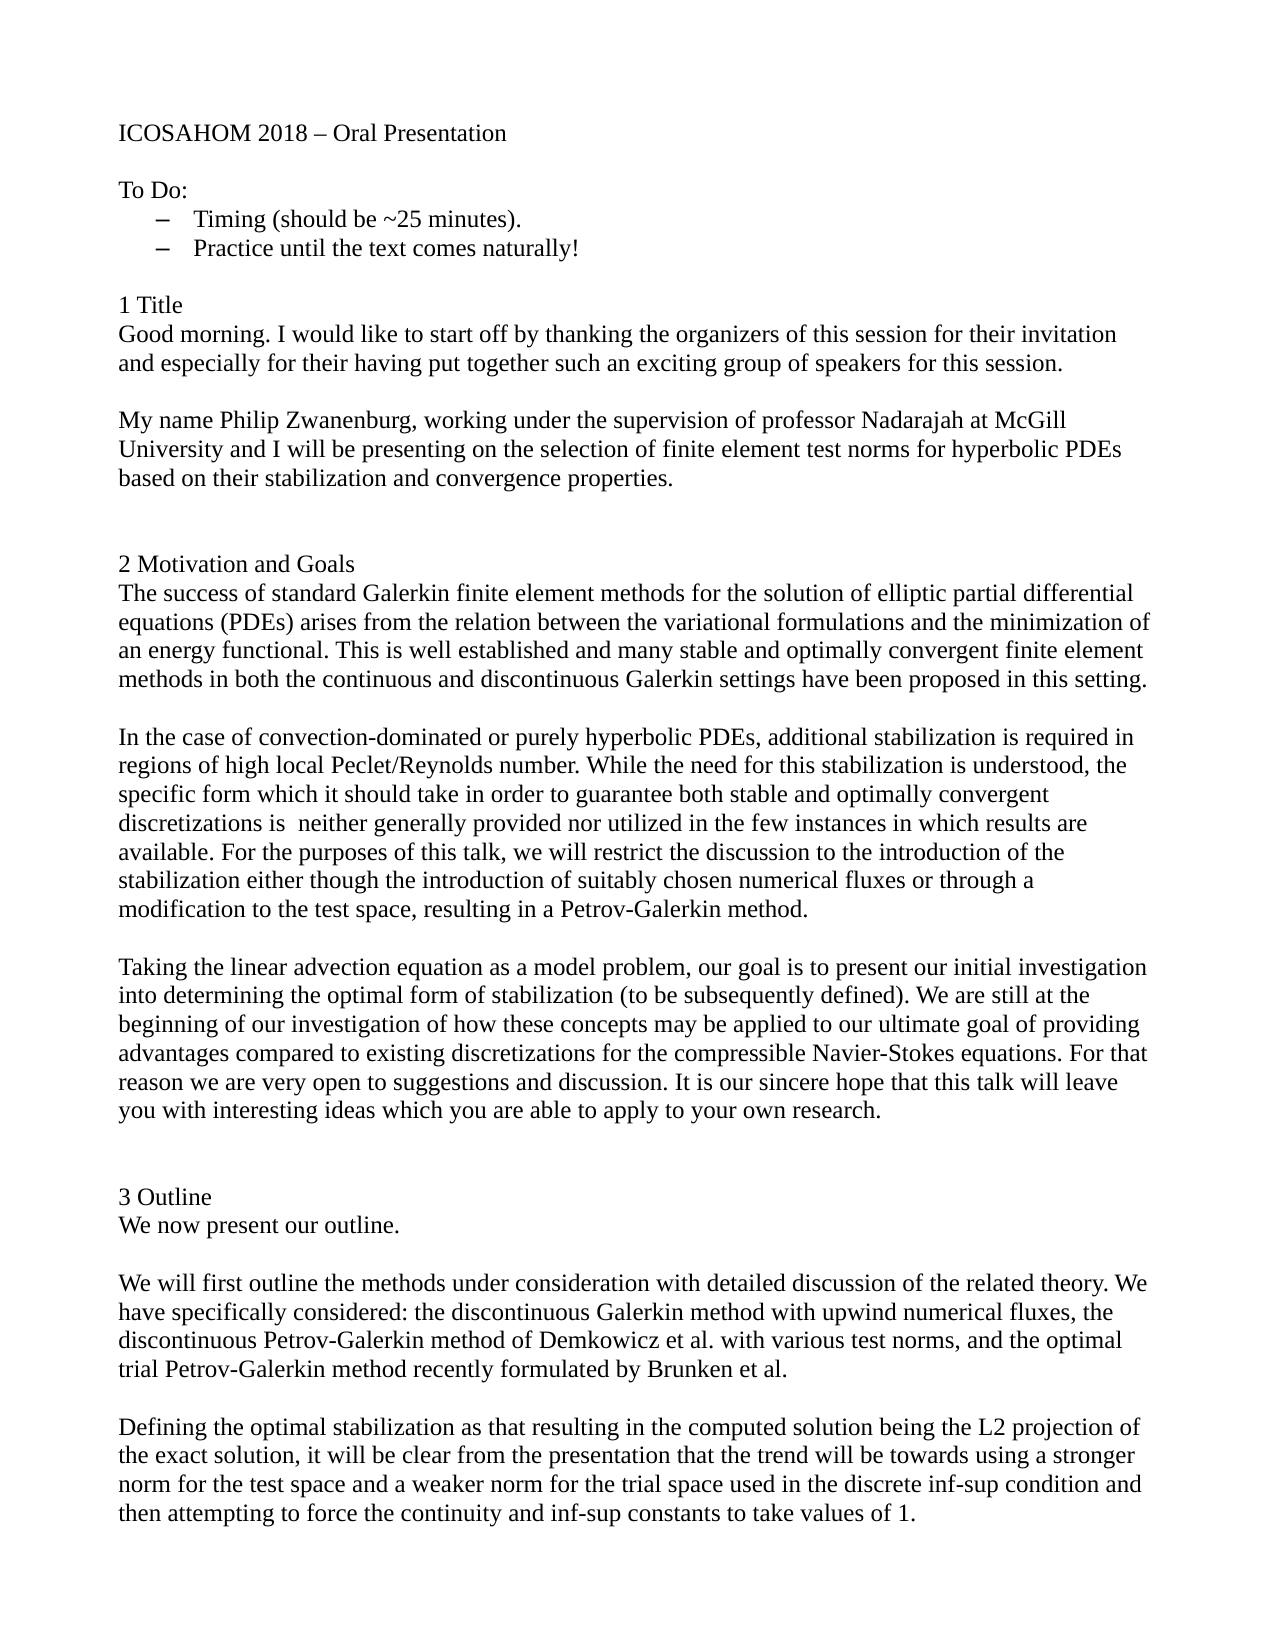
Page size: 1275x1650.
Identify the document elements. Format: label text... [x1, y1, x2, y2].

text My name Philip Zwanenburg, working under the supervision of professor Nadarajah at McGill University and I will be presenting on the selection of finite element test norms for hyperbolic PDEs based on their stabilization and convergence properties. [118, 406, 1157, 492]
text In the case of convection-dominated or purely hyperbolic PDEs, additional stabilization is required in regions of high local Peclet/Reynolds number. While the need for this stabilization is understood, the specific form which it should take in order to guarantee both stable and optimally convergent discretizations is neither generally provided nor utilized in the few instances in which results are available. For the purposes of this talk, we will restrict the discussion to the introduction of the stabilization either though the introduction of suitably chosen numerical fluxes or through a modification to the test space, resulting in a Petrov-Galerkin method. [118, 722, 1157, 923]
text Good morning. I would like to start off by thanking the organizers of this session for their invitation and especially for their having put together such an exciting group of speakers for this session. [118, 319, 1157, 377]
text 2 Motivation and Goals [118, 549, 1157, 578]
text Defining the optimal stabilization as that resulting in the computed solution being the L2 projection of the exact solution, it will be clear from the presentation that the trend will be towards using a stronger norm for the test space and a weaker norm for the trial space used in the discrete inf-sup condition and then attempting to force the continuity and inf-sup constants to take values of 1. [118, 1412, 1157, 1527]
text 3 Outline [118, 1182, 1157, 1211]
text We will first outline the methods under consideration with detailed discussion of the related theory. We have specifically considered: the discontinuous Galerkin method with upwind numerical fluxes, the discontinuous Petrov-Galerkin method of Demkowicz et al. with various test norms, and the optimal trial Petrov-Galerkin method recently formulated by Brunken et al. [118, 1268, 1157, 1383]
list Timing (should be ~25 minutes). [156, 204, 1157, 233]
list Practice until the text comes naturally! [156, 233, 1157, 262]
text 1 Title [118, 291, 1157, 319]
text The success of standard Galerkin finite element methods for the solution of elliptic partial differential equations (PDEs) arises from the relation between the variational formulations and the minimization of an energy functional. This is well established and many stable and optimally convergent finite element methods in both the continuous and discontinuous Galerkin settings have been proposed in this setting. [118, 578, 1157, 693]
text ICOSAHOM 2018 – Oral Presentation [118, 118, 1157, 147]
text We now present our outline. [118, 1211, 1157, 1239]
text Taking the linear advection equation as a model problem, our goal is to present our initial investigation into determining the optimal form of stabilization (to be subsequently defined). We are still at the beginning of our investigation of how these concepts may be applied to our ultimate goal of providing advantages compared to existing discretizations for the compressible Navier-Stokes equations. For that reason we are very open to suggestions and discussion. It is our sincere hope that this talk will leave you with interesting ideas which you are able to apply to your own research. [118, 952, 1157, 1124]
text To Do: [118, 176, 1157, 204]
